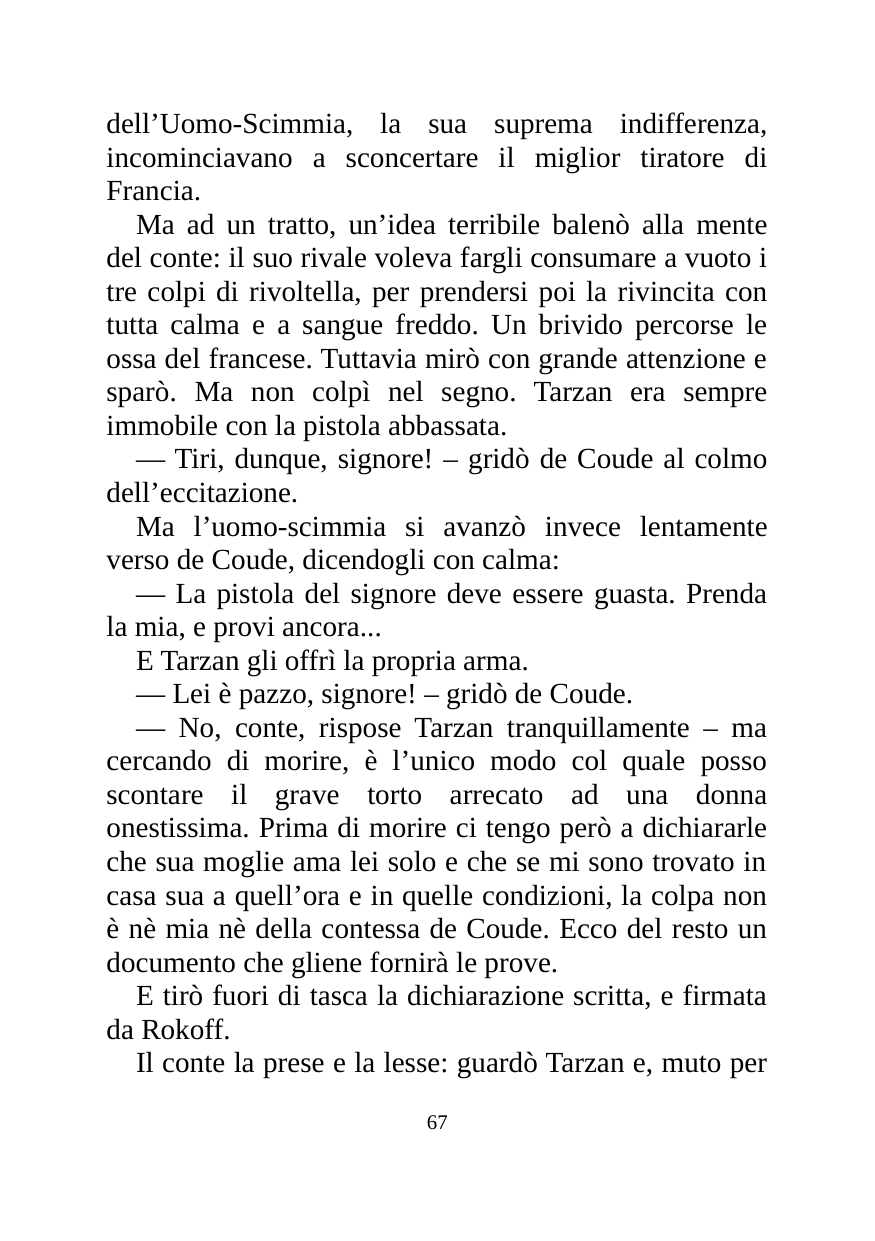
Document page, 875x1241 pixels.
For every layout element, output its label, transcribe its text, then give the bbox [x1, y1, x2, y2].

text Il conte la prese e la lesse: guardò Tarzan e, muto per [106, 1045, 768, 1079]
text Ma ad un tratto, un’idea terribile balenò alla mente del conte: il suo rivale voleva fargli consumare a vuoto i tre colpi di rivoltella, per prendersi poi la rivincita con tutta calma e a sangue freddo. Un brivido percorse le ossa del francese. Tuttavia mirò con grande attenzione e sparò. Ma non colpì nel segno. Tarzan era sempre immobile con la pistola abbassata. [106, 207, 768, 442]
text — La pistola del signore deve essere guasta. Prenda la mia, e provi ancora... [106, 576, 768, 643]
text dell’Uomo-Scimmia, la sua suprema indifferenza, incominciavano a sconcertare il miglior tiratore di Francia. [106, 106, 768, 207]
text E tirò fuori di tasca la dichiarazione scritta, e firmata da Rokoff. [106, 978, 768, 1045]
text — Lei è pazzo, signore! – gridò de Coude. [106, 676, 768, 710]
text — Tiri, dunque, signore! – gridò de Coude al colmo dell’eccitazione. [106, 442, 768, 509]
text E Tarzan gli offrì la propria arma. [106, 643, 768, 676]
text Ma l’uomo-scimmia si avanzò invece lentamente verso de Coude, dicendogli con calma: [106, 509, 768, 576]
text — No, conte, rispose Tarzan tranquillamente – ma cercando di morire, è l’unico modo col quale posso scontare il grave torto arrecato ad una donna onestissima. Prima di morire ci tengo però a dichiararle che sua moglie ama lei solo e che se mi sono trovato in casa sua a quell’ora e in quelle condizioni, la colpa non è nè mia nè della contessa de Coude. Ecco del resto un documento che gliene fornirà le prove. [106, 710, 768, 978]
